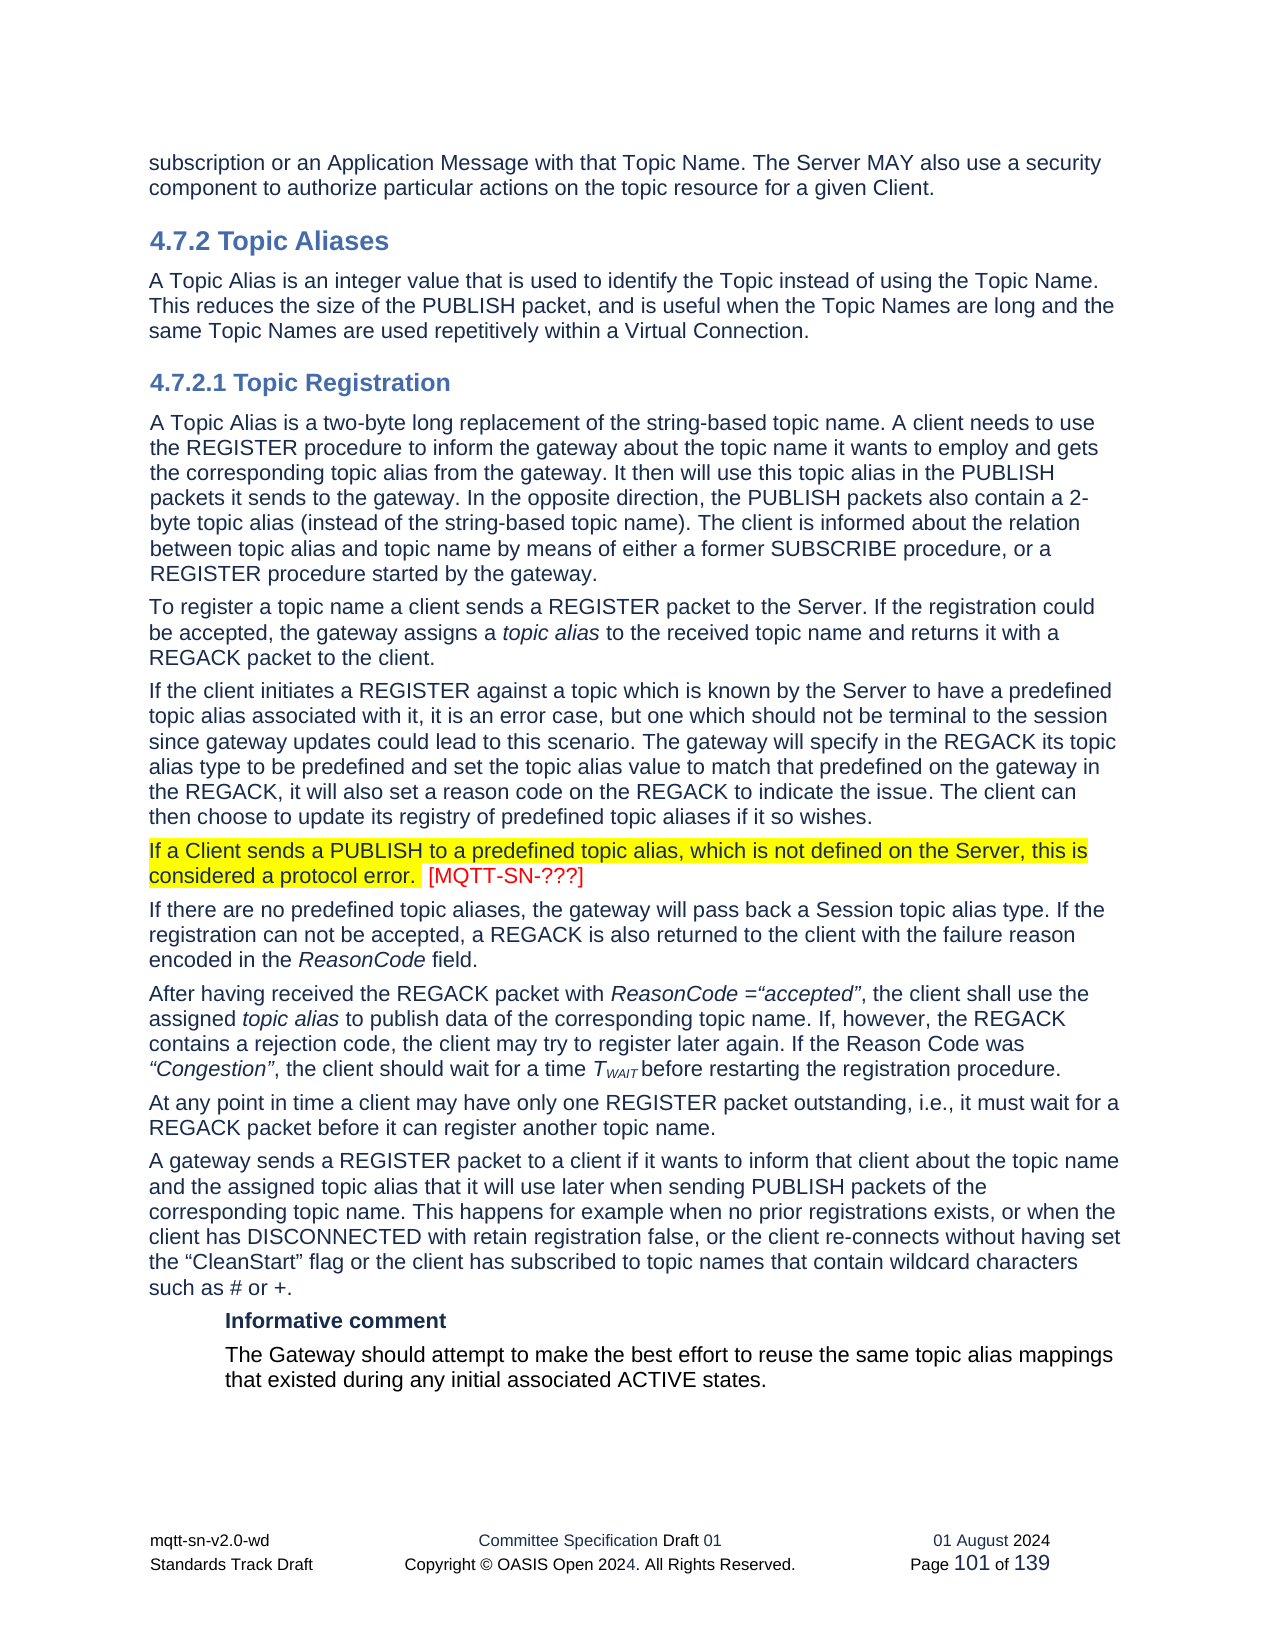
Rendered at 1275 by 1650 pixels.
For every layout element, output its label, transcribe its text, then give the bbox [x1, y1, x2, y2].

text To register a topic name a client sends a REGISTER packet to the Server. If the registration could be accepted, the gateway assigns a topic alias to the received topic name and returns it with a REGACK packet to the client. [148, 594, 1124, 670]
text If there are no predefined topic aliases, the gateway will pass back a Session topic alias type. If the registration can not be accepted, a REGACK is also returned to the client with the failure reason encoded in the ReasonCode field. [148, 896, 1124, 972]
subtitle 4.7.2 Topic Aliases [150, 225, 1124, 257]
text After having received the REGACK packet with ReasonCode =“accepted”, the client shall use the assigned topic alias to publish data of the corresponding topic name. If, however, the REGACK contains a rejection code, the client may try to register later again. If the Reason Code was “Congestion”, the client should wait for a time TWAIT before restarting the registration procedure. [148, 980, 1124, 1081]
text A Topic Alias is an integer value that is used to identify the Topic instead of using the Topic Name. This reduces the size of the PUBLISH packet, and is useful when the Topic Names are long and the same Topic Names are used repetitively within a Virtual Connection. [148, 267, 1124, 343]
text If the client initiates a REGISTER against a topic which is known by the Server to have a predefined topic alias associated with it, it is an error case, but one which should not be terminal to the session since gateway updates could lead to this scenario. The gateway will specify in the REGACK its topic alias type to be predefined and set the topic alias value to match that predefined on the gateway in the REGACK, it will also set a reason code on the REGACK to indicate the issue. The client can then choose to update its registry of predefined topic aliases if it so wishes. [148, 678, 1124, 829]
text A gateway sends a REGISTER packet to a client if it wants to inform that client about the topic name and the assigned topic alias that it will use later when sending PUBLISH packets of the corresponding topic name. This happens for example when no prior registrations exists, or when the client has DISCONNECTED with retain registration false, or the client re-connects without having set the “CleanStart” flag or the client has subscribed to topic names that contain wildcard characters such as # or +. [148, 1148, 1124, 1299]
text Informative comment [225, 1308, 1124, 1333]
text subscription or an Application Message with that Topic Name. The Server MAY also use a security component to authorize particular actions on the topic resource for a given Client. [148, 150, 1124, 200]
text The Gateway should attempt to make the best effort to reuse the same topic alias mappings that existed during any initial associated ACTIVE states. [225, 1341, 1124, 1392]
text A Topic Alias is a two-byte long replacement of the string-based topic name. A client needs to use the REGISTER procedure to inform the gateway about the topic name it wants to employ and gets the corresponding topic alias from the gateway. It then will use this topic alias in the PUBLISH packets it sends to the gateway. In the opposite direction, the PUBLISH packets also contain a 2-byte topic alias (instead of the string-based topic name). The client is informed about the relation between topic alias and topic name by means of either a former SUBSCRIBE procedure, or a REGISTER procedure started by the gateway. [149, 409, 1124, 586]
subtitle 4.7.2.1 Topic Registration [150, 368, 1124, 397]
text At any point in time a client may have only one REGISTER packet outstanding, i.e., it must wait for a REGACK packet before it can register another topic name. [148, 1089, 1124, 1140]
text If a Client sends a PUBLISH to a predefined topic alias, which is not defined on the Server, this is considered a protocol error. [MQTT-SN-???] [148, 838, 1124, 888]
